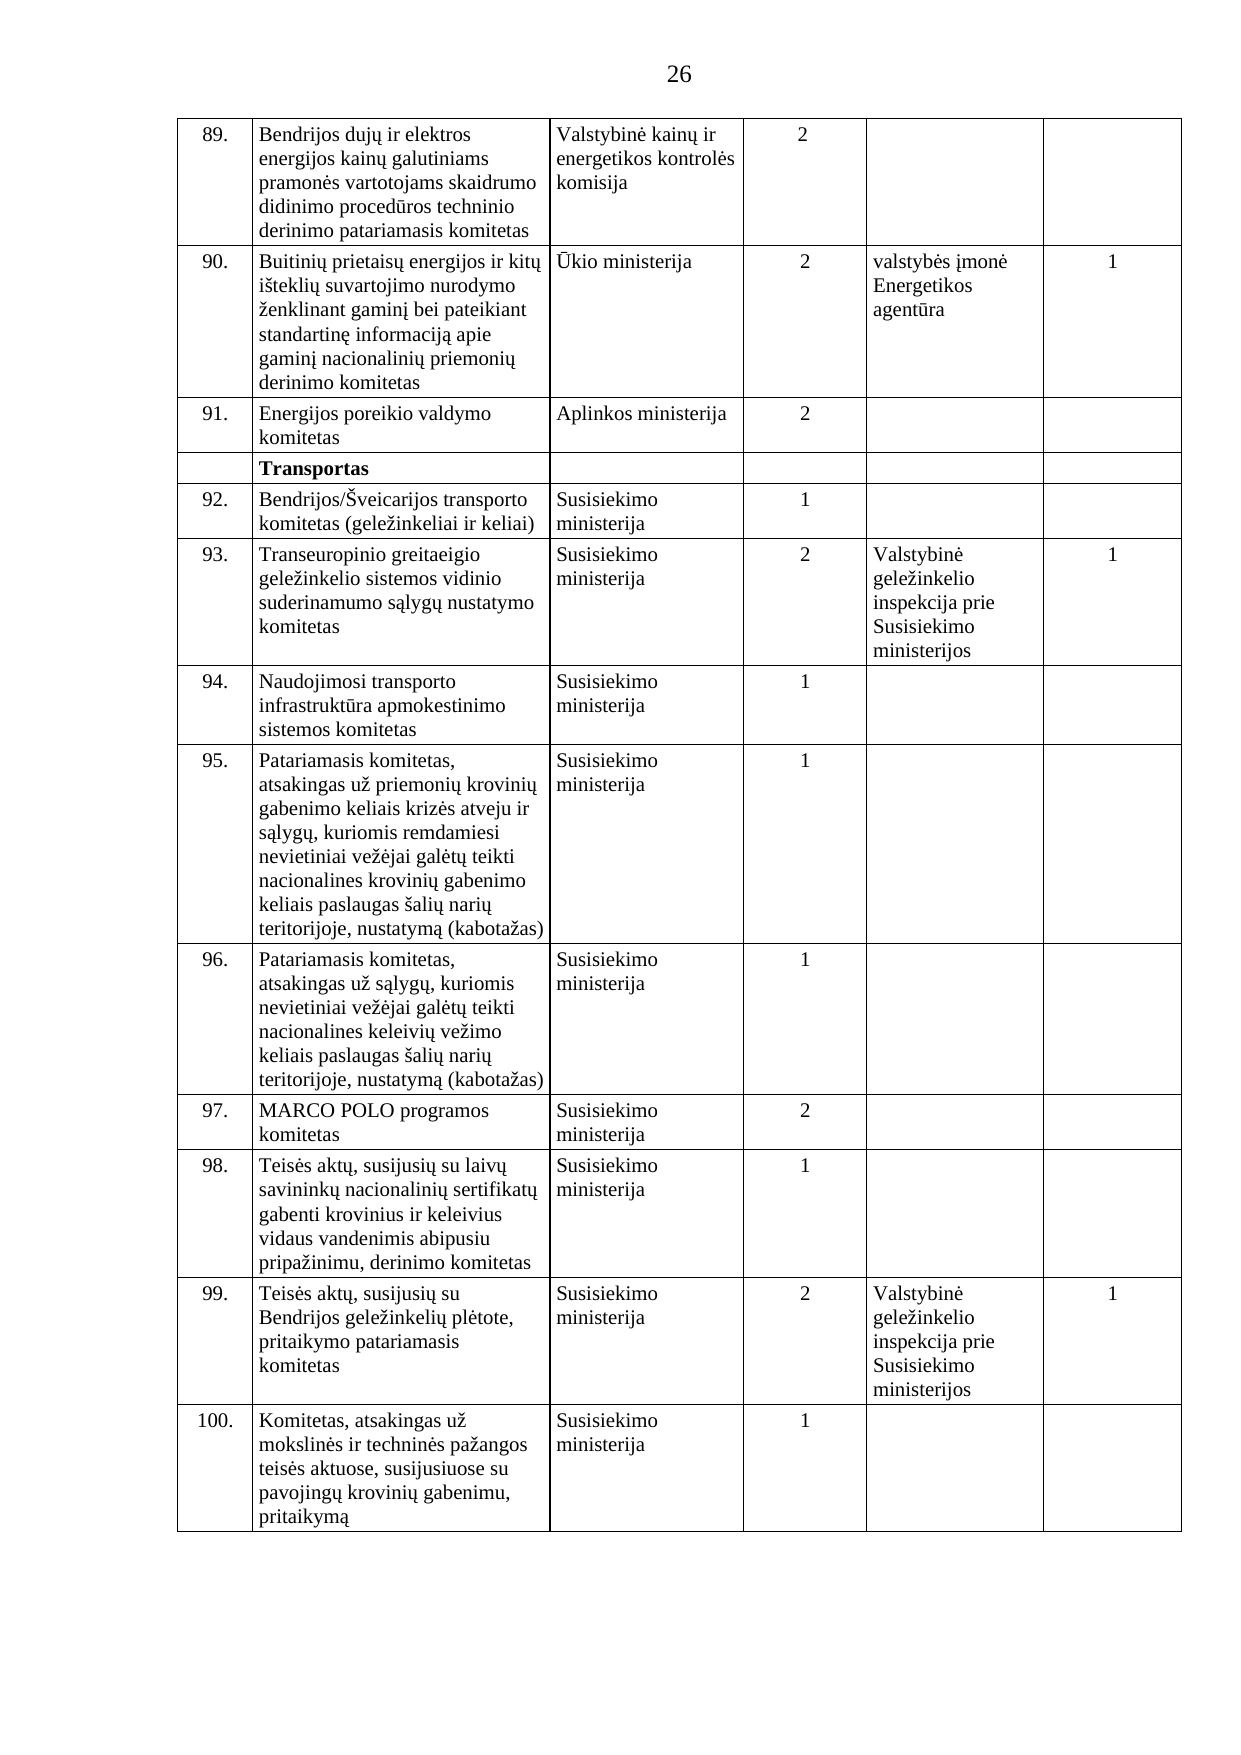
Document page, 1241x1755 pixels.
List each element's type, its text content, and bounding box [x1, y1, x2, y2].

table_cell [1044, 453, 1181, 482]
table_cell 1 [744, 666, 866, 744]
table_cell 1 [744, 484, 866, 537]
table_cell 1 [744, 745, 866, 943]
table_cell 2 [744, 119, 866, 245]
table_cell 2 [744, 1095, 866, 1149]
table_cell Komitetas, atsakingas už mokslinės ir techninės pažangos teisės aktuose, susijusiuose su pavojingų krovinių gabenimu, pritaikymą [253, 1405, 549, 1531]
table_cell 2 [744, 539, 866, 665]
table_cell 1 [1044, 246, 1181, 397]
table_cell Patariamasis komitetas, atsakingas už priemonių krovinių gabenimo keliais krizės atveju ir sąlygų, kuriomis remdamiesi nevietiniai vežėjai galėtų teikti nacionalines krovinių gabenimo keliais paslaugas šalių narių teritorijoje, nustatymą (kabotažas) [253, 745, 549, 943]
table_cell Energijos poreikio valdymo komitetas [253, 398, 549, 452]
table_cell [551, 453, 743, 482]
table_cell Susisiekimo ministerija [551, 484, 743, 537]
table_cell 1 [1044, 539, 1181, 665]
table_cell [867, 453, 1043, 482]
table_cell MARCO POLO programos komitetas [253, 1095, 549, 1149]
table_cell 100. [178, 1405, 252, 1531]
table_cell [867, 119, 1043, 245]
table_cell [1044, 119, 1181, 245]
table_cell Patariamasis komitetas, atsakingas už sąlygų, kuriomis nevietiniai vežėjai galėtų teikti nacionalines keleivių vežimo keliais paslaugas šalių narių teritorijoje, nustatymą (kabotažas) [253, 944, 549, 1094]
table_cell Susisiekimo ministerija [551, 944, 743, 1094]
table_cell [867, 944, 1043, 1094]
table_cell 2 [744, 398, 866, 452]
table_cell 95. [178, 745, 252, 943]
table_cell Naudojimosi transporto infrastruktūra apmokestinimo sistemos komitetas [253, 666, 549, 744]
table_cell Transportas [253, 453, 549, 482]
table_cell Valstybinė geležinkelio inspekcija prie Susisiekimo ministerijos [867, 1278, 1043, 1404]
table_cell [1044, 666, 1181, 744]
table_cell Susisiekimo ministerija [551, 1405, 743, 1531]
table_cell Susisiekimo ministerija [551, 666, 743, 744]
table_cell Bendrijos/Šveicarijos transporto komitetas (geležinkeliai ir keliai) [253, 484, 549, 537]
table_cell 2 [744, 246, 866, 397]
table_cell [867, 666, 1043, 744]
table_cell Susisiekimo ministerija [551, 745, 743, 943]
table_cell 1 [744, 1405, 866, 1531]
table_cell 2 [744, 1278, 866, 1404]
table_cell [1044, 1150, 1181, 1277]
table_cell [867, 398, 1043, 452]
table_cell Susisiekimo ministerija [551, 539, 743, 665]
table_cell 91. [178, 398, 252, 452]
table_cell 96. [178, 944, 252, 1094]
table_cell Susisiekimo ministerija [551, 1095, 743, 1149]
table_cell 93. [178, 539, 252, 665]
table_cell valstybės įmonė Energetikos agentūra [867, 246, 1043, 397]
table_cell 1 [744, 944, 866, 1094]
table_cell [744, 453, 866, 482]
table_cell 92. [178, 484, 252, 537]
table_cell Teisės aktų, susijusių su laivų savininkų nacionalinių sertifikatų gabenti krovinius ir keleivius vidaus vandenimis abipusiu pripažinimu, derinimo komitetas [253, 1150, 549, 1277]
table_cell [1044, 398, 1181, 452]
table_cell Susisiekimo ministerija [551, 1150, 743, 1277]
table_cell 90. [178, 246, 252, 397]
table_cell Transeuropinio greitaeigio geležinkelio sistemos vidinio suderinamumo sąlygų nustatymo komitetas [253, 539, 549, 665]
table_cell 94. [178, 666, 252, 744]
table_cell Teisės aktų, susijusių su Bendrijos geležinkelių plėtote, pritaikymo patariamasis komitetas [253, 1278, 549, 1404]
table_cell Buitinių prietaisų energijos ir kitų išteklių suvartojimo nurodymo ženklinant gaminį bei pateikiant standartinę informaciją apie gaminį nacionalinių priemonių derinimo komitetas [253, 246, 549, 397]
table_cell Valstybinė geležinkelio inspekcija prie Susisiekimo ministerijos [867, 539, 1043, 665]
table_cell 89. [178, 119, 252, 245]
table_cell [867, 1150, 1043, 1277]
table_cell Ūkio ministerija [551, 246, 743, 397]
table_cell [1044, 745, 1181, 943]
table_cell [1044, 1405, 1181, 1531]
table_cell [867, 1405, 1043, 1531]
table_cell 1 [1044, 1278, 1181, 1404]
table_cell Bendrijos dujų ir elektros energijos kainų galutiniams pramonės vartotojams skaidrumo didinimo procedūros techninio derinimo patariamasis komitetas [253, 119, 549, 245]
table_cell 1 [744, 1150, 866, 1277]
table_cell [1044, 484, 1181, 537]
table_cell 97. [178, 1095, 252, 1149]
table_cell 98. [178, 1150, 252, 1277]
table_cell [178, 453, 252, 482]
table_cell [1044, 944, 1181, 1094]
table_cell [867, 484, 1043, 537]
table_cell [1044, 1095, 1181, 1149]
table_cell [867, 745, 1043, 943]
table_cell 99. [178, 1278, 252, 1404]
table_cell Valstybinė kainų ir energetikos kontrolės komisija [551, 119, 743, 245]
table_cell Aplinkos ministerija [551, 398, 743, 452]
table_cell Susisiekimo ministerija [551, 1278, 743, 1404]
table_cell [867, 1095, 1043, 1149]
